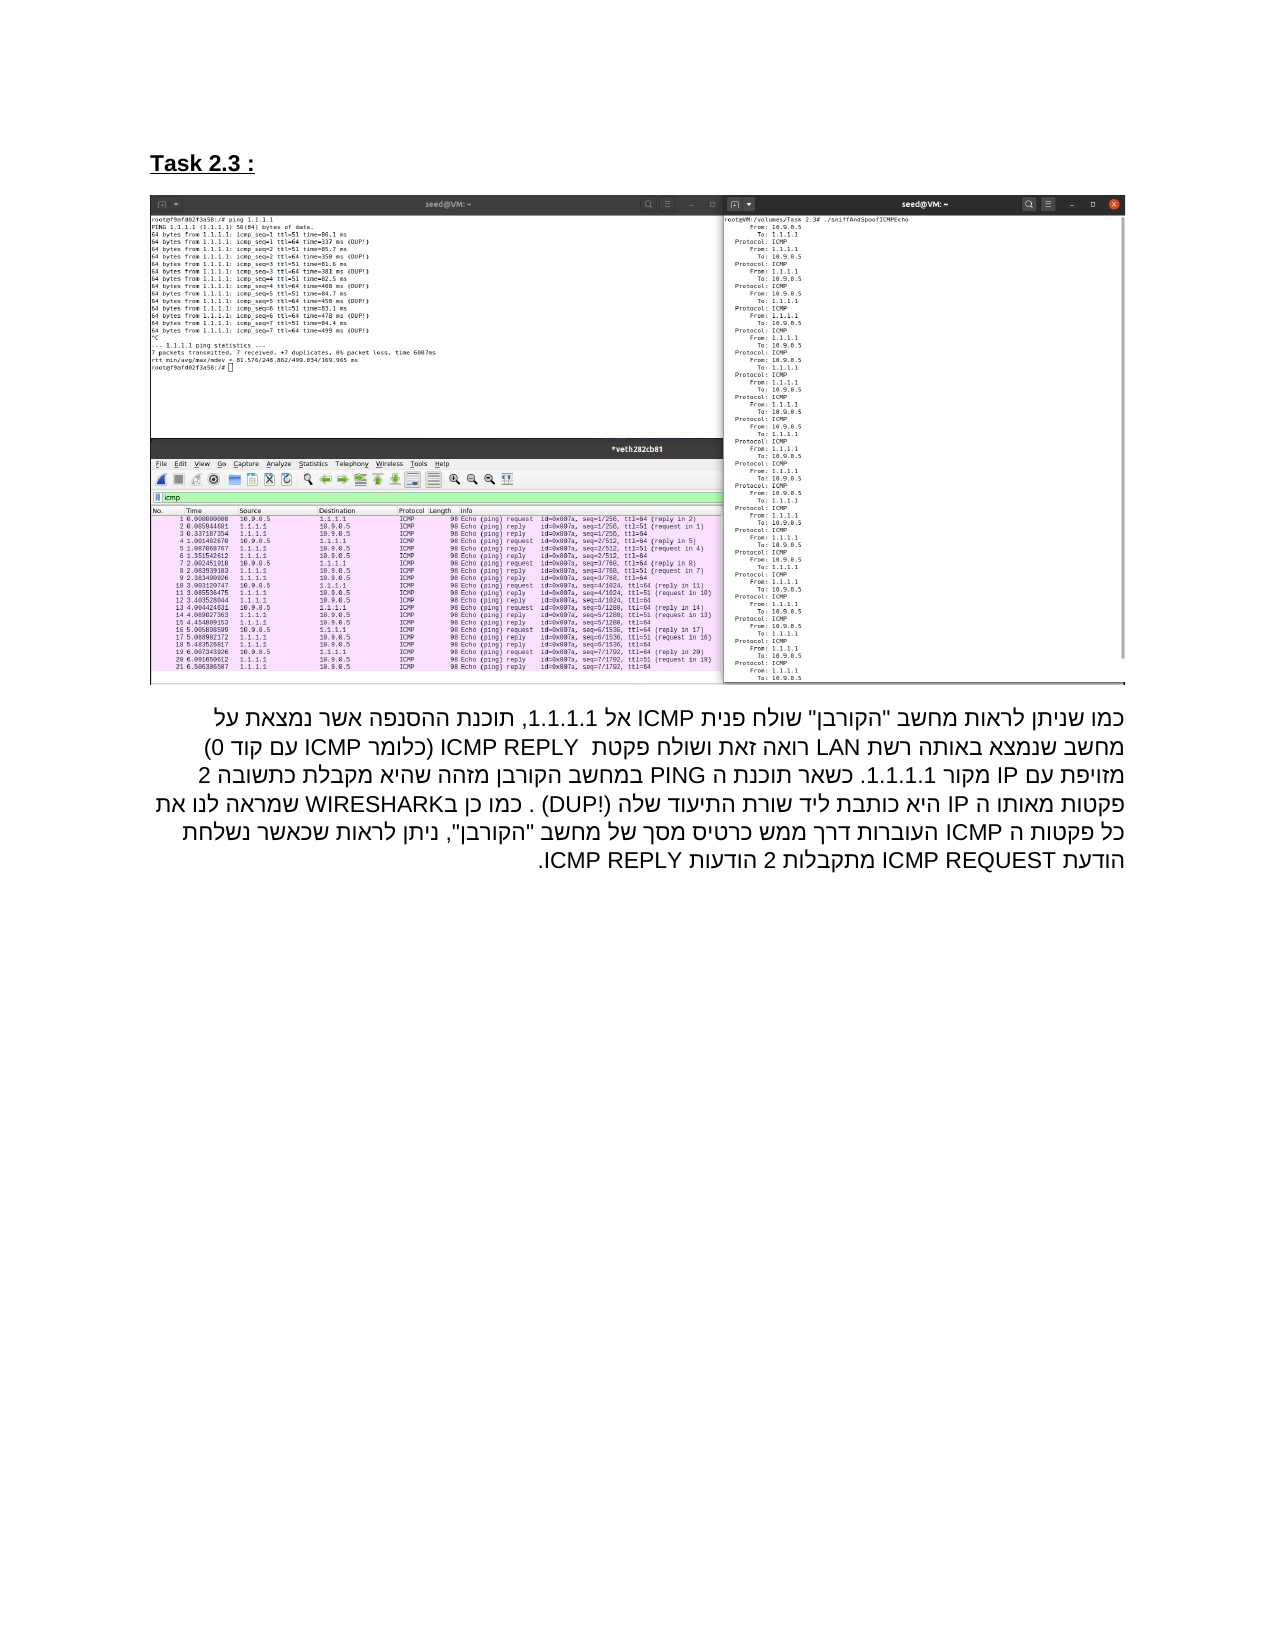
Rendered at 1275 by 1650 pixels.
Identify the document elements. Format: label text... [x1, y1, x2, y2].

text כמו שניתן לראות מחשב "הקורבן" שולח פנית ICMP אל 1.1.1.1, תוכנת ההסנפה אשר נמצאת על מחשב שנמצא באותה רשת LAN רואה זאת ושולח פקטת ICMP REPLY (כלומר ICMP עם קוד 0) מזויפת עם IP מקור 1.1.1.1. כשאר תוכנת ה PING במחשב הקורבן מזהה שהיא מקבלת כתשובה 2 פקטות מאותו ה IP היא כותבת ליד שורת התיעוד שלה (!DUP) . כמו כן בWIRESHARK שמראה לנו את כל פקטות ה ICMP העוברות דרך ממש כרטיס מסך של מחשב "הקורבן", ניתן לראות שכאשר נשלחת הודעת ICMP REQUEST מתקבלות 2 הודעות ICMP REPLY. [150, 685, 1125, 874]
text Task 2.3 : [150, 150, 1125, 176]
picture [150, 195, 1125, 685]
